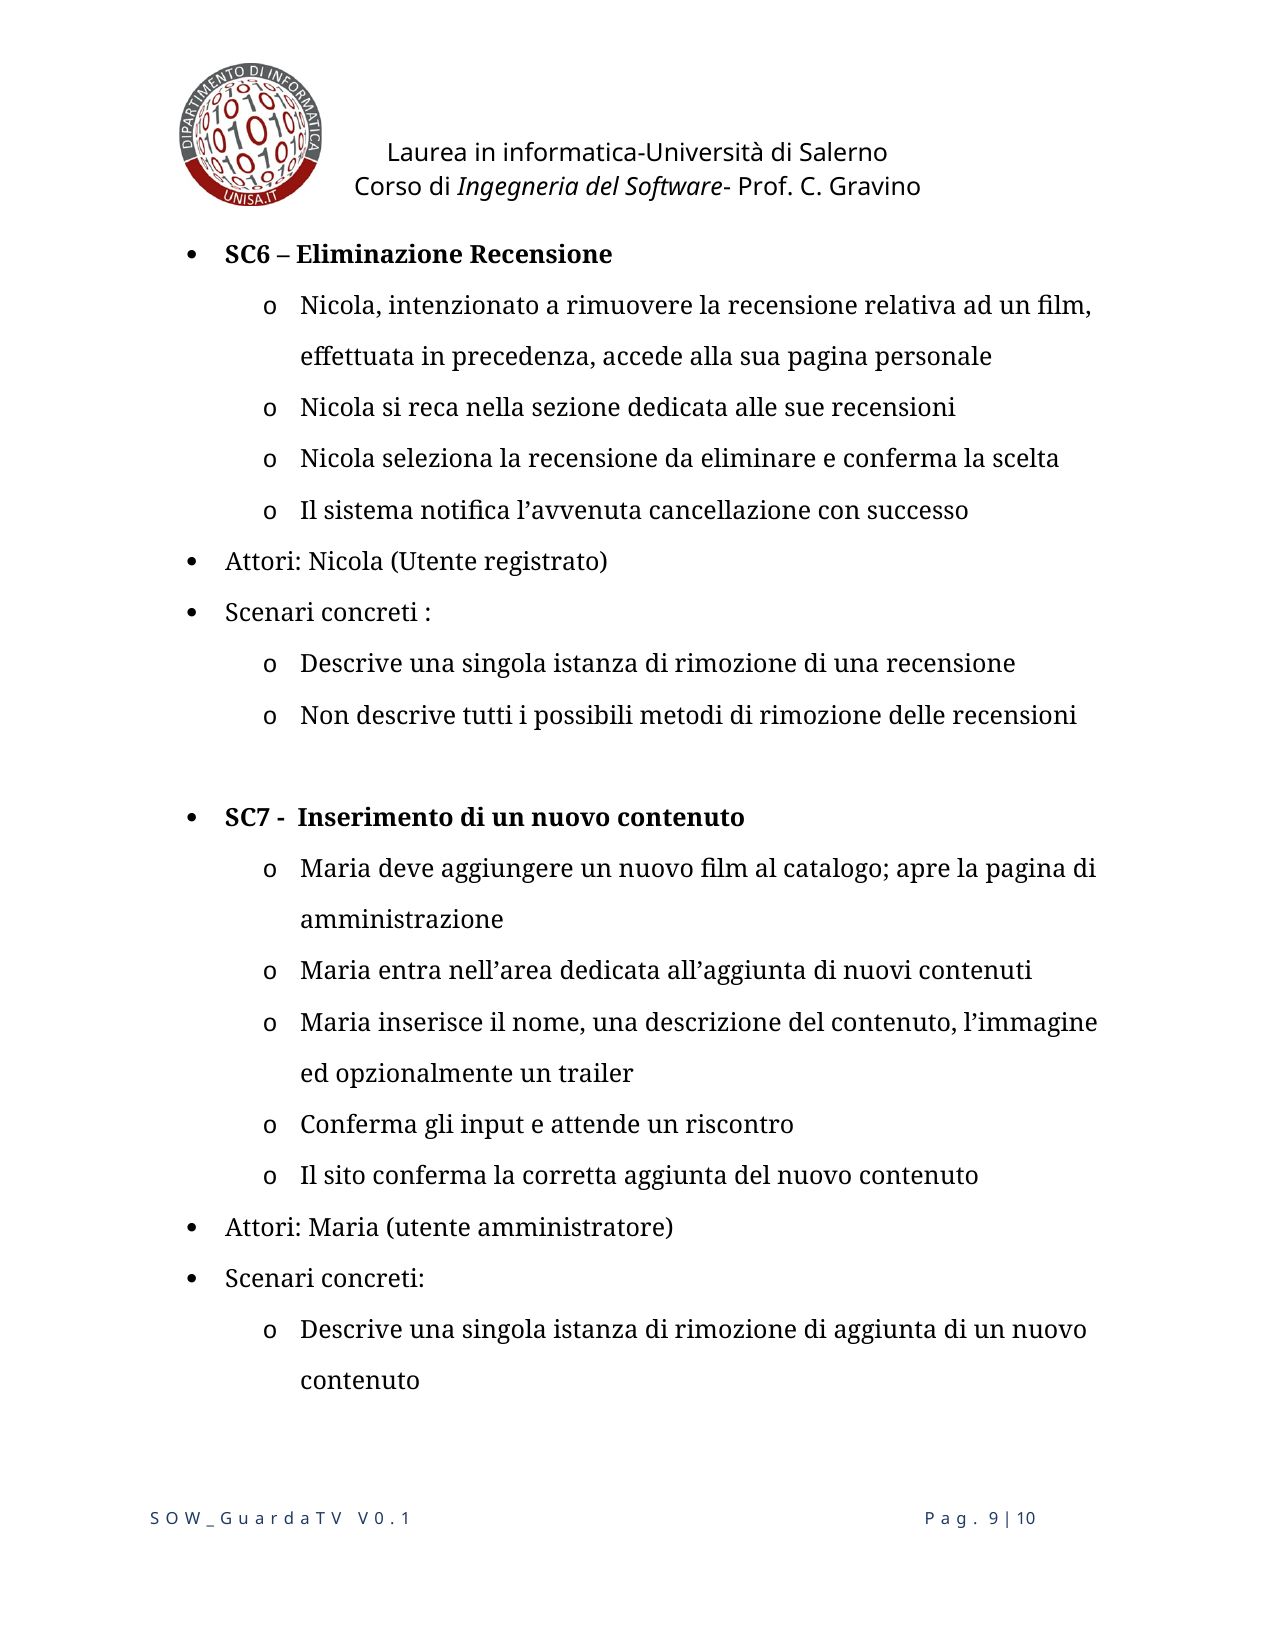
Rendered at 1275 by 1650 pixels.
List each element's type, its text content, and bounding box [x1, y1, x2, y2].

list Attori: Maria (utente amministratore) [187, 1209, 1125, 1243]
list Scenari concreti : [187, 595, 1125, 629]
list Attori: Nicola (Utente registrato) [187, 544, 1125, 578]
list Il sistema notifica l’avvenuta cancellazione con successo [262, 492, 1125, 527]
list Descrive una singola istanza di rimozione di una recensione [262, 646, 1125, 680]
list SC6 – Eliminazione Recensione [187, 236, 1125, 271]
list Scenari concreti: [187, 1260, 1125, 1294]
list Maria entra nell’area dedicata all’aggiunta di nuovi contenuti [262, 953, 1125, 987]
list Conferma gli input e attende un riscontro [262, 1107, 1125, 1141]
list Nicola, intenzionato a rimuovere la recensione relativa ad un film, effettuata in precedenza, accede alla sua pagina personale [262, 287, 1125, 373]
list Nicola si reca nella sezione dedicata alle sue recensioni [262, 390, 1125, 424]
list Non descrive tutti i possibili metodi di rimozione delle recensioni [262, 697, 1125, 732]
list Il sito conferma la corretta aggiunta del nuovo contenuto [262, 1158, 1125, 1192]
list Maria inserisce il nome, una descrizione del contenuto, l’immagine ed opzionalmente un trailer [262, 1004, 1125, 1090]
list SC7 - Inserimento di un nuovo contenuto [187, 800, 1125, 834]
list Maria deve aggiungere un nuovo film al catalogo; apre la pagina di amministrazione [262, 851, 1125, 936]
list Descrive una singola istanza di rimozione di aggiunta di un nuovo contenuto [262, 1311, 1125, 1397]
list Nicola seleziona la recensione da eliminare e conferma la scelta [262, 441, 1125, 475]
